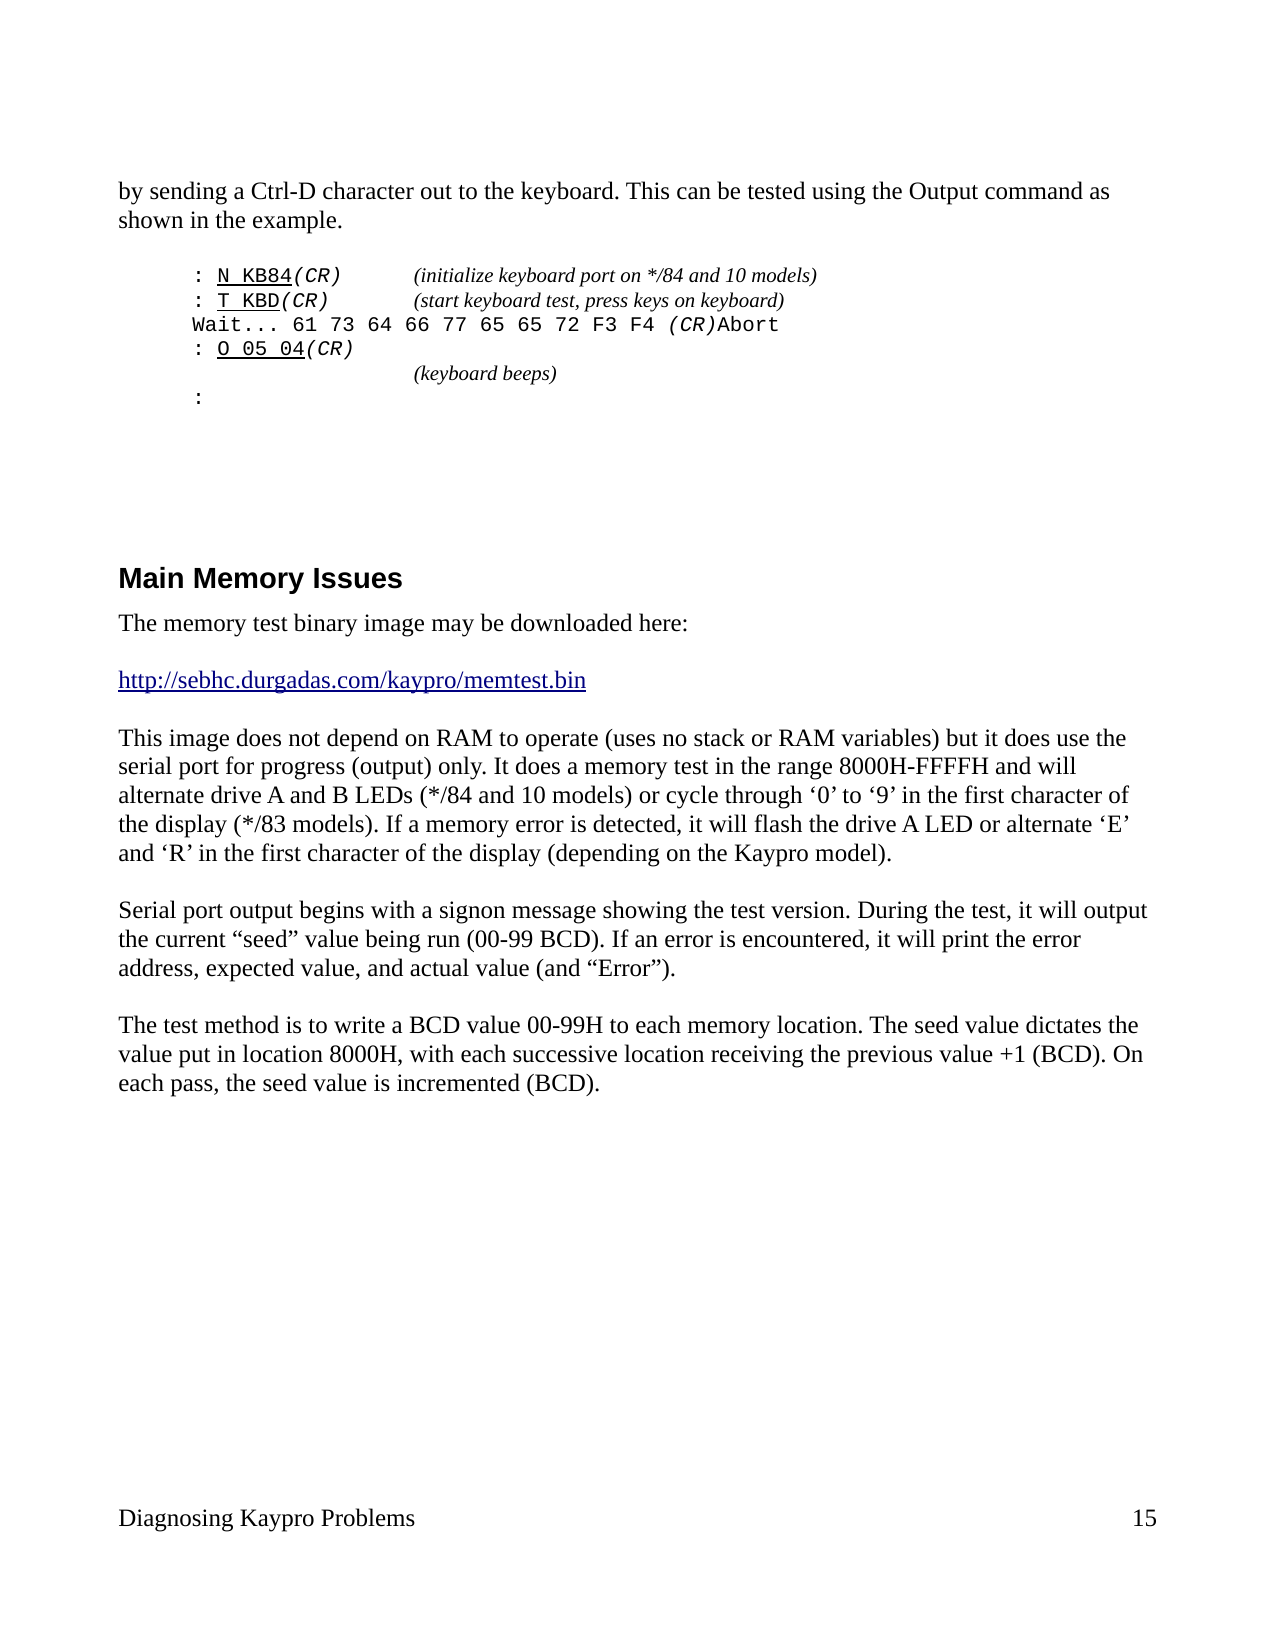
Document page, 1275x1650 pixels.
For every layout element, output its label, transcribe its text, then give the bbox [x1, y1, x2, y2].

text This image does not depend on RAM to operate (uses no stack or RAM variables) but it does use the serial port for progress (output) only. It does a memory test in the range 8000H-FFFFH and will alternate drive A and B LEDs (*/84 and 10 models) or cycle through ‘0’ to ‘9’ in the first character of the display (*/83 models). If a memory error is detected, it will flash the drive A LED or alternate ‘E’ and ‘R’ in the first character of the display (depending on the Kaypro model). [118, 723, 1157, 866]
text Serial port output begins with a signon message showing the test version. During the test, it will output the current “seed” value being run (00-99 BCD). If an error is encountered, it will print the error address, expected value, and actual value (and “Error”). [118, 895, 1157, 981]
text http://sebhc.durgadas.com/kaypro/memtest.bin [118, 665, 1157, 694]
text by sending a Ctrl-D character out to the keyboard. This can be tested using the Output command as shown in the example. [118, 176, 1157, 234]
text : O 05 04(CR) [192, 338, 1157, 361]
text (keyboard beeps) [192, 361, 1157, 387]
text : [192, 387, 1157, 411]
subtitle Main Memory Issues [118, 562, 1157, 595]
text The memory test binary image may be downloaded here: [118, 608, 1157, 636]
text : T KBD(CR) (start keyboard test, press keys on keyboard) [192, 288, 1157, 314]
text Wait... 61 73 64 66 77 65 65 72 F3 F4 (CR)Abort [192, 314, 1157, 338]
text : N KB84(CR) (initialize keyboard port on */84 and 10 models) [192, 263, 1157, 288]
text The test method is to write a BCD value 00-99H to each memory location. The seed value dictates the value put in location 8000H, with each successive location receiving the previous value +1 (BCD). On each pass, the seed value is incremented (BCD). [118, 1010, 1157, 1096]
